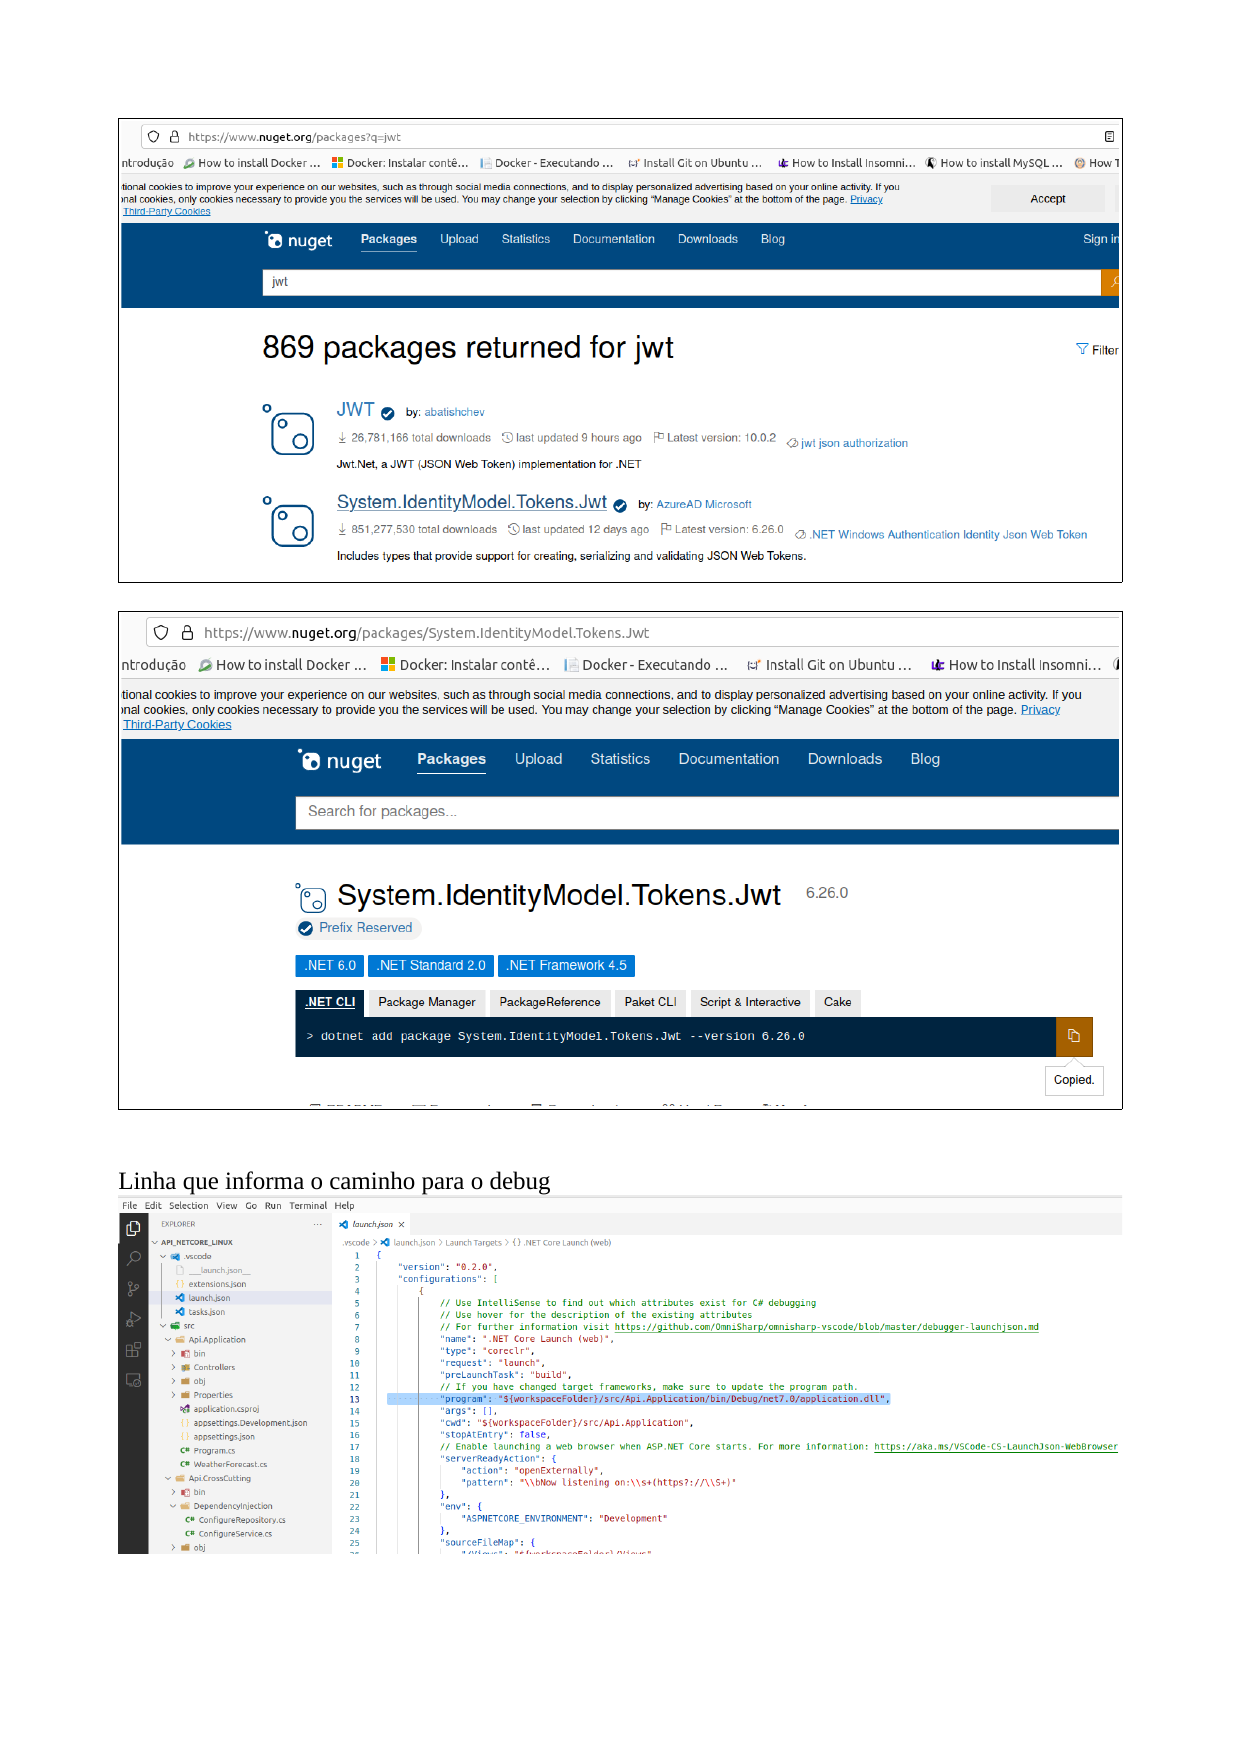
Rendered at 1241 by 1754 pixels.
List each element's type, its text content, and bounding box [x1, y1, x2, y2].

picture [121, 613, 1119, 1106]
picture [121, 121, 1119, 579]
picture [118, 1195, 1123, 1554]
text Linha que informa o caminho para o debug [118, 1166, 1122, 1195]
